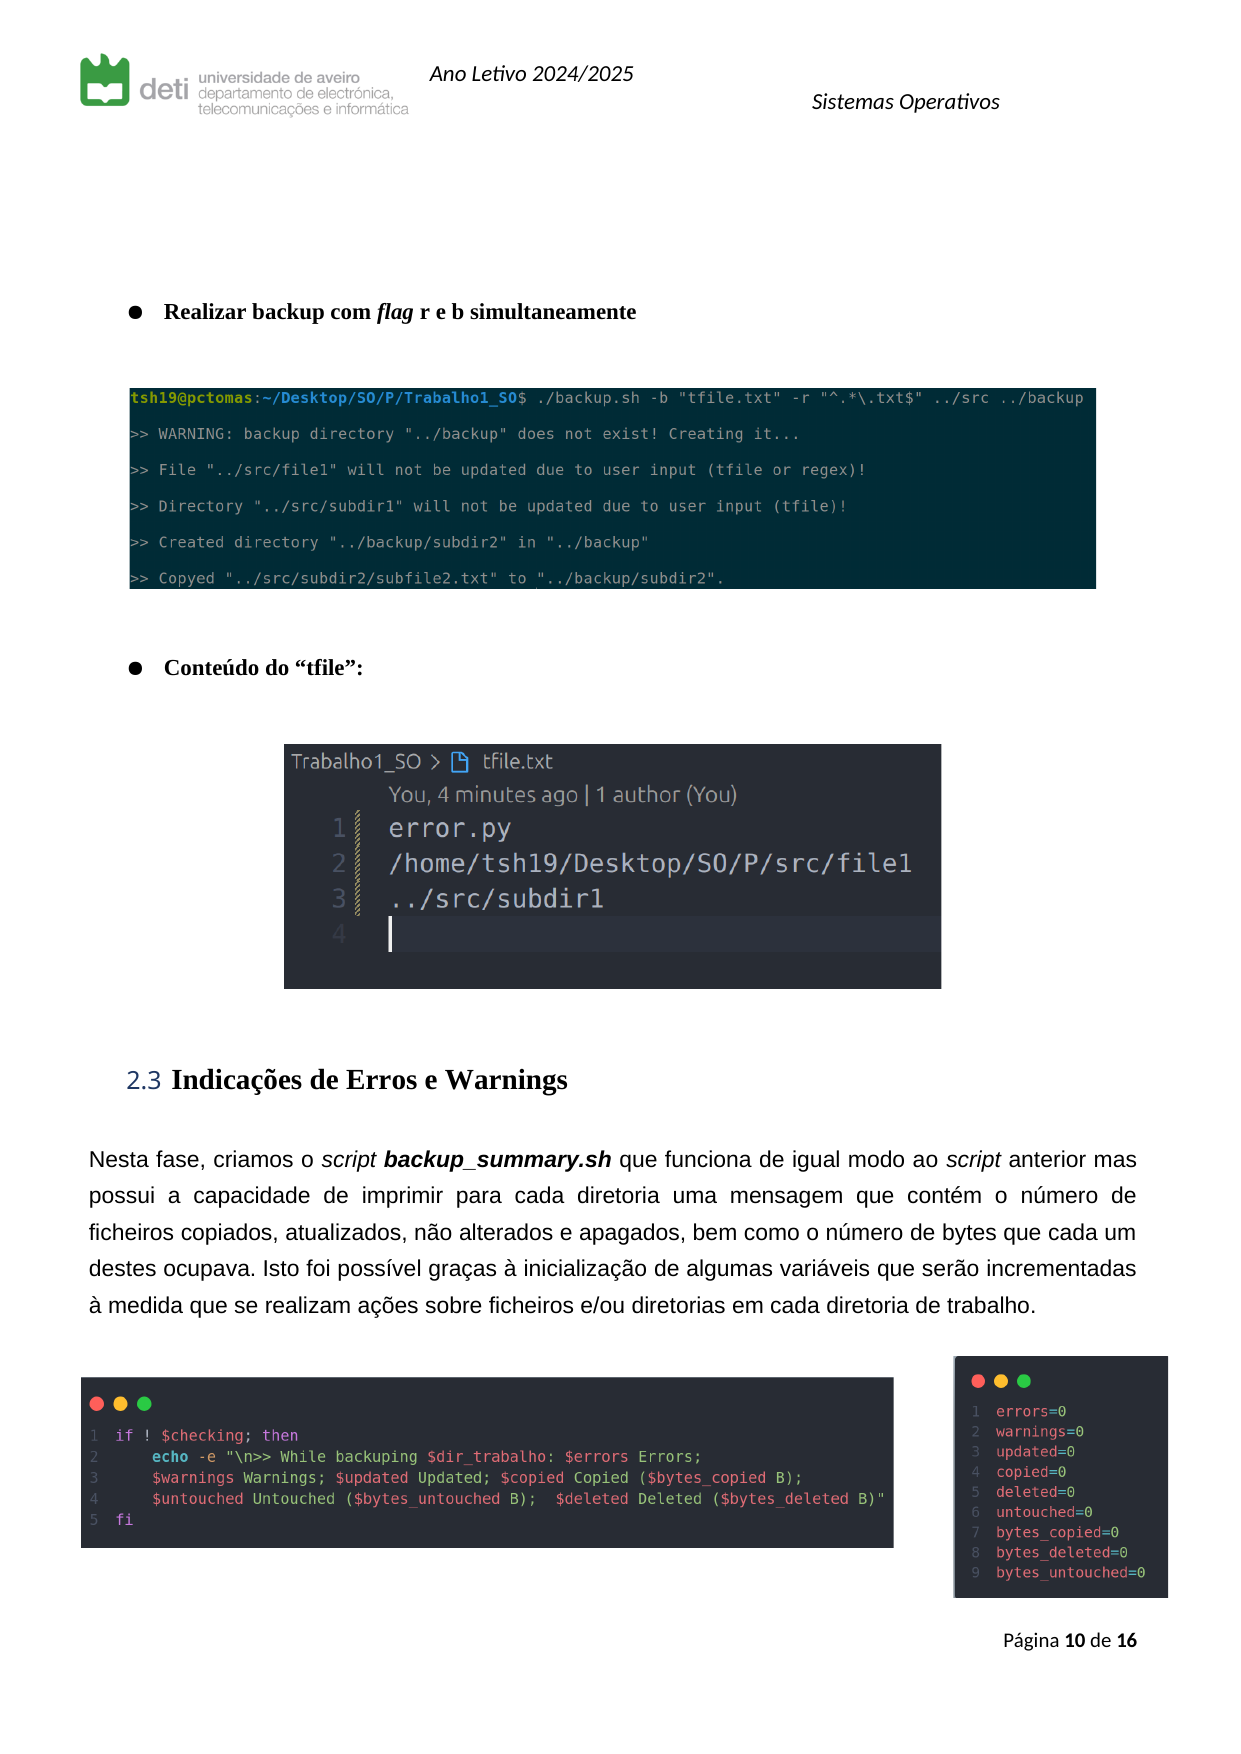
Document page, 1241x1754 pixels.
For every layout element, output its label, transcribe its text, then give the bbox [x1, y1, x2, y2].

picture [151, 392, 157, 402]
picture [462, 392, 468, 402]
picture [367, 393, 374, 402]
text Nesta fase, criamos o script backup_summary.sh que funciona de igual modo ao script anterior mas possui a capacidade de imprimir para cada diretoria uma mensagem que contém o número de ficheiros copiados, atualizados, não alterados e apagados, bem como o número de bytes que cada um destes ocupava. Isto foi possível graças à inicialização de algumas variáveis que serão incrementadas à medida que se realizam ações sobre ficheiros e/ou diretorias em cada diretoria de trabalho. [89, 1146, 1137, 1318]
picture [161, 393, 166, 402]
list Realizar backup com flag r e b simultaneamente [126, 298, 1137, 324]
picture [321, 393, 326, 402]
picture [222, 395, 242, 402]
picture [189, 395, 195, 406]
picture [129, 393, 137, 402]
picture [284, 744, 942, 989]
picture [340, 395, 346, 406]
picture [311, 392, 315, 402]
picture [81, 1377, 894, 1548]
picture [953, 1356, 1169, 1598]
picture [434, 392, 440, 402]
subtitle Indicações de Erros e Warnings [126, 1062, 1137, 1097]
list Conteúdo do “tfile”: [126, 654, 1137, 681]
picture [169, 393, 181, 403]
picture [78, 48, 410, 118]
picture [207, 393, 213, 402]
